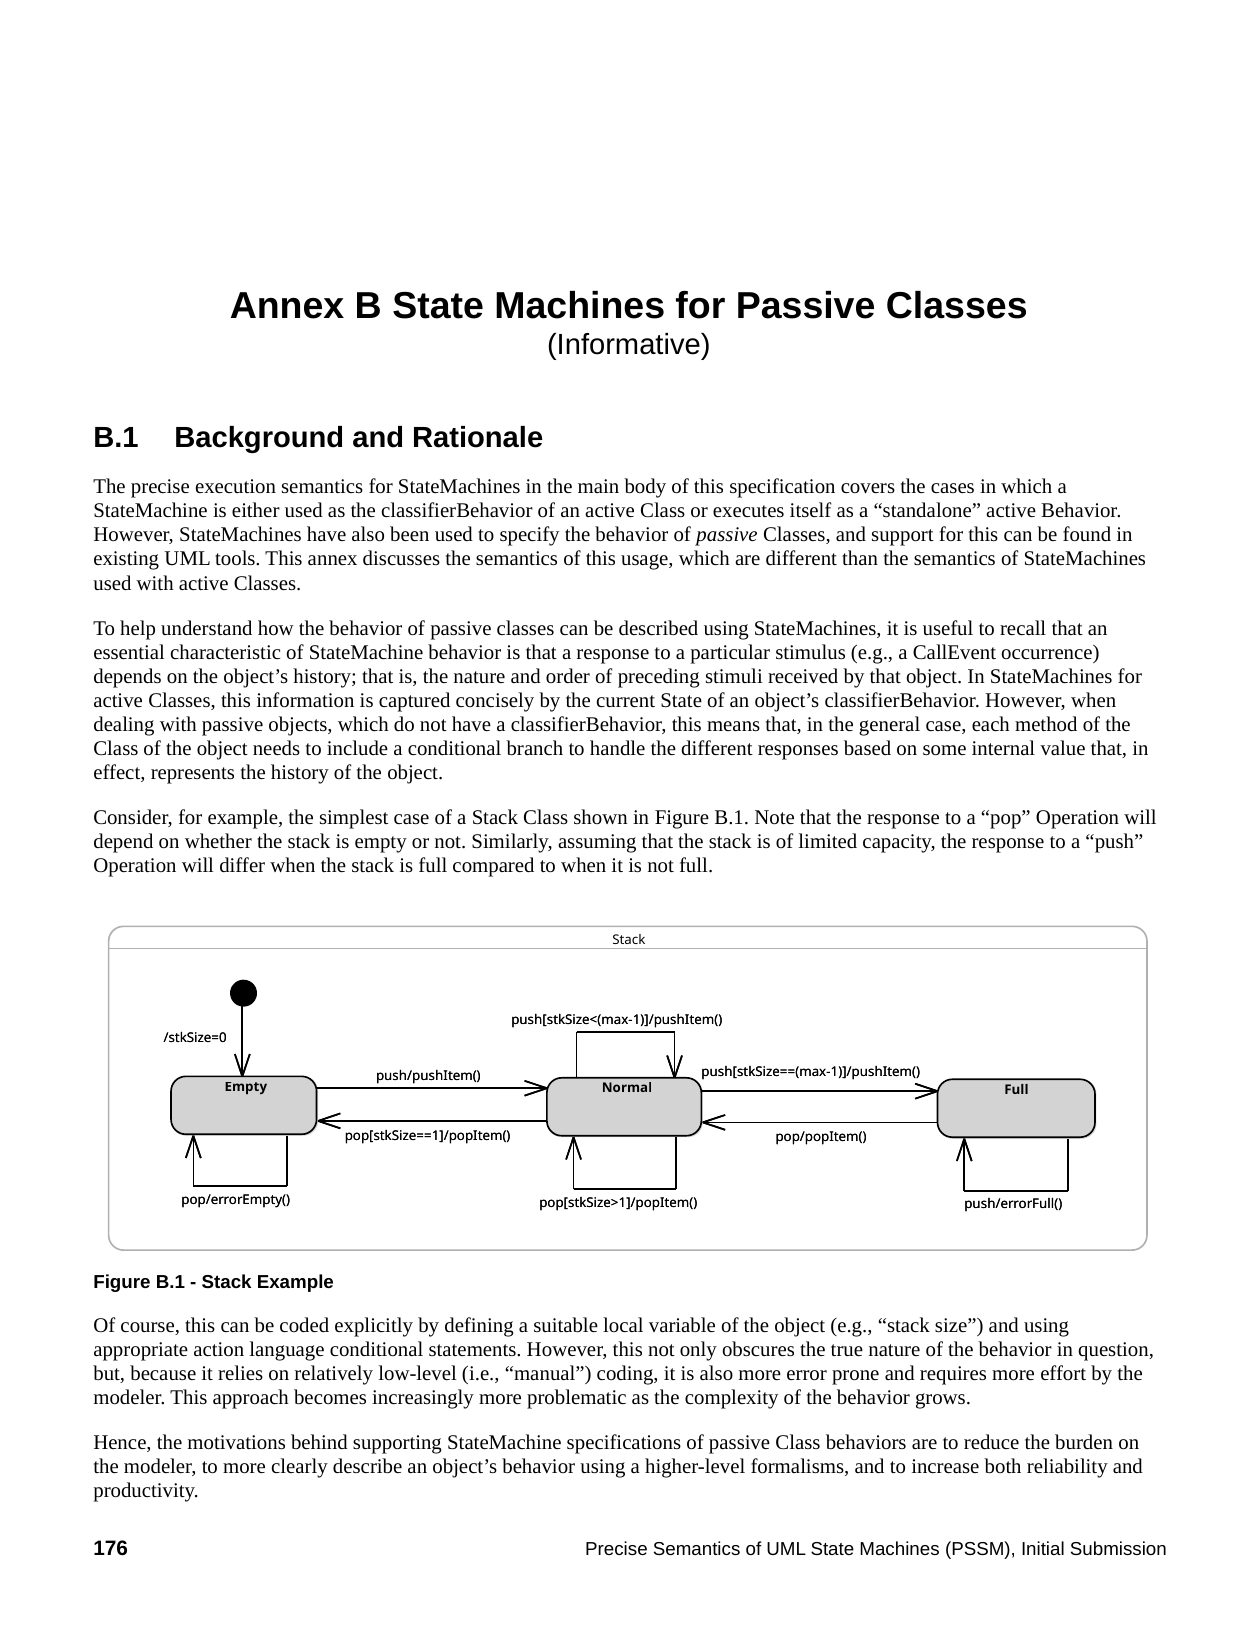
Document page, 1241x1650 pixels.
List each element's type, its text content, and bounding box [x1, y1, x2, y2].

text [93, 898, 1164, 911]
text To help understand how the behavior of passive classes can be described using StateMachines, it is useful to recall that an essential characteristic of StateMachine behavior is that a response to a particular stimulus (e.g., a CallEvent occurrence) depends on the object’s history; that is, the nature and order of preceding stimuli received by that object. In StateMachines for active Classes, this information is captured concisely by the current State of an object’s classifierBehavior. However, when dealing with passive objects, which do not have a classifierBehavior, this means that, in the general case, each method of the Class of the object needs to include a conditional branch to handle the different responses based on some internal value that, in effect, represents the history of the object. [93, 616, 1164, 784]
text (Informative) [93, 327, 1164, 360]
subtitle State Machines for Passive Classes [93, 283, 1164, 327]
text Consider, for example, the simplest case of a Stack Class shown in Figure B.1. Note that the response to a “pop” Operation will depend on whether the stack is empty or not. Similarly, assuming that the stack is of limited capacity, the response to a “push” Operation will differ when the stack is full compared to when it is not full. [93, 805, 1164, 877]
text Hence, the motivations behind supporting StateMachine specifications of passive Class behaviors are to reduce the burden on the modeler, to more clearly describe an object’s behavior using a higher-level formalisms, and to increase both reliability and productivity. [93, 1430, 1164, 1502]
text The precise execution semantics for StateMachines in the main body of this specification covers the cases in which a StateMachine is either used as the classifierBehavior of an active Class or executes itself as a “standalone” active Behavior. However, StateMachines have also been used to specify the behavior of passive Classes, and support for this can be found in existing UML tools. This annex discusses the semantics of this usage, which are different than the semantics of StateMachines used with active Classes. [93, 474, 1164, 594]
text Of course, this can be coded explicitly by defining a suitable local variable of the object (e.g., “stack size”) and using appropriate action language conditional statements. However, this not only obscures the true nature of the behavior in question, but, because it relies on relatively low-level (i.e., “manual”) coding, it is also more error prone and requires more effort by the modeler. This approach becomes increasingly more problematic as the complexity of the behavior grows. [93, 1292, 1164, 1409]
subtitle Background and Rationale [93, 418, 1164, 453]
text Figure B.1 - Stack Example [93, 911, 1164, 1292]
